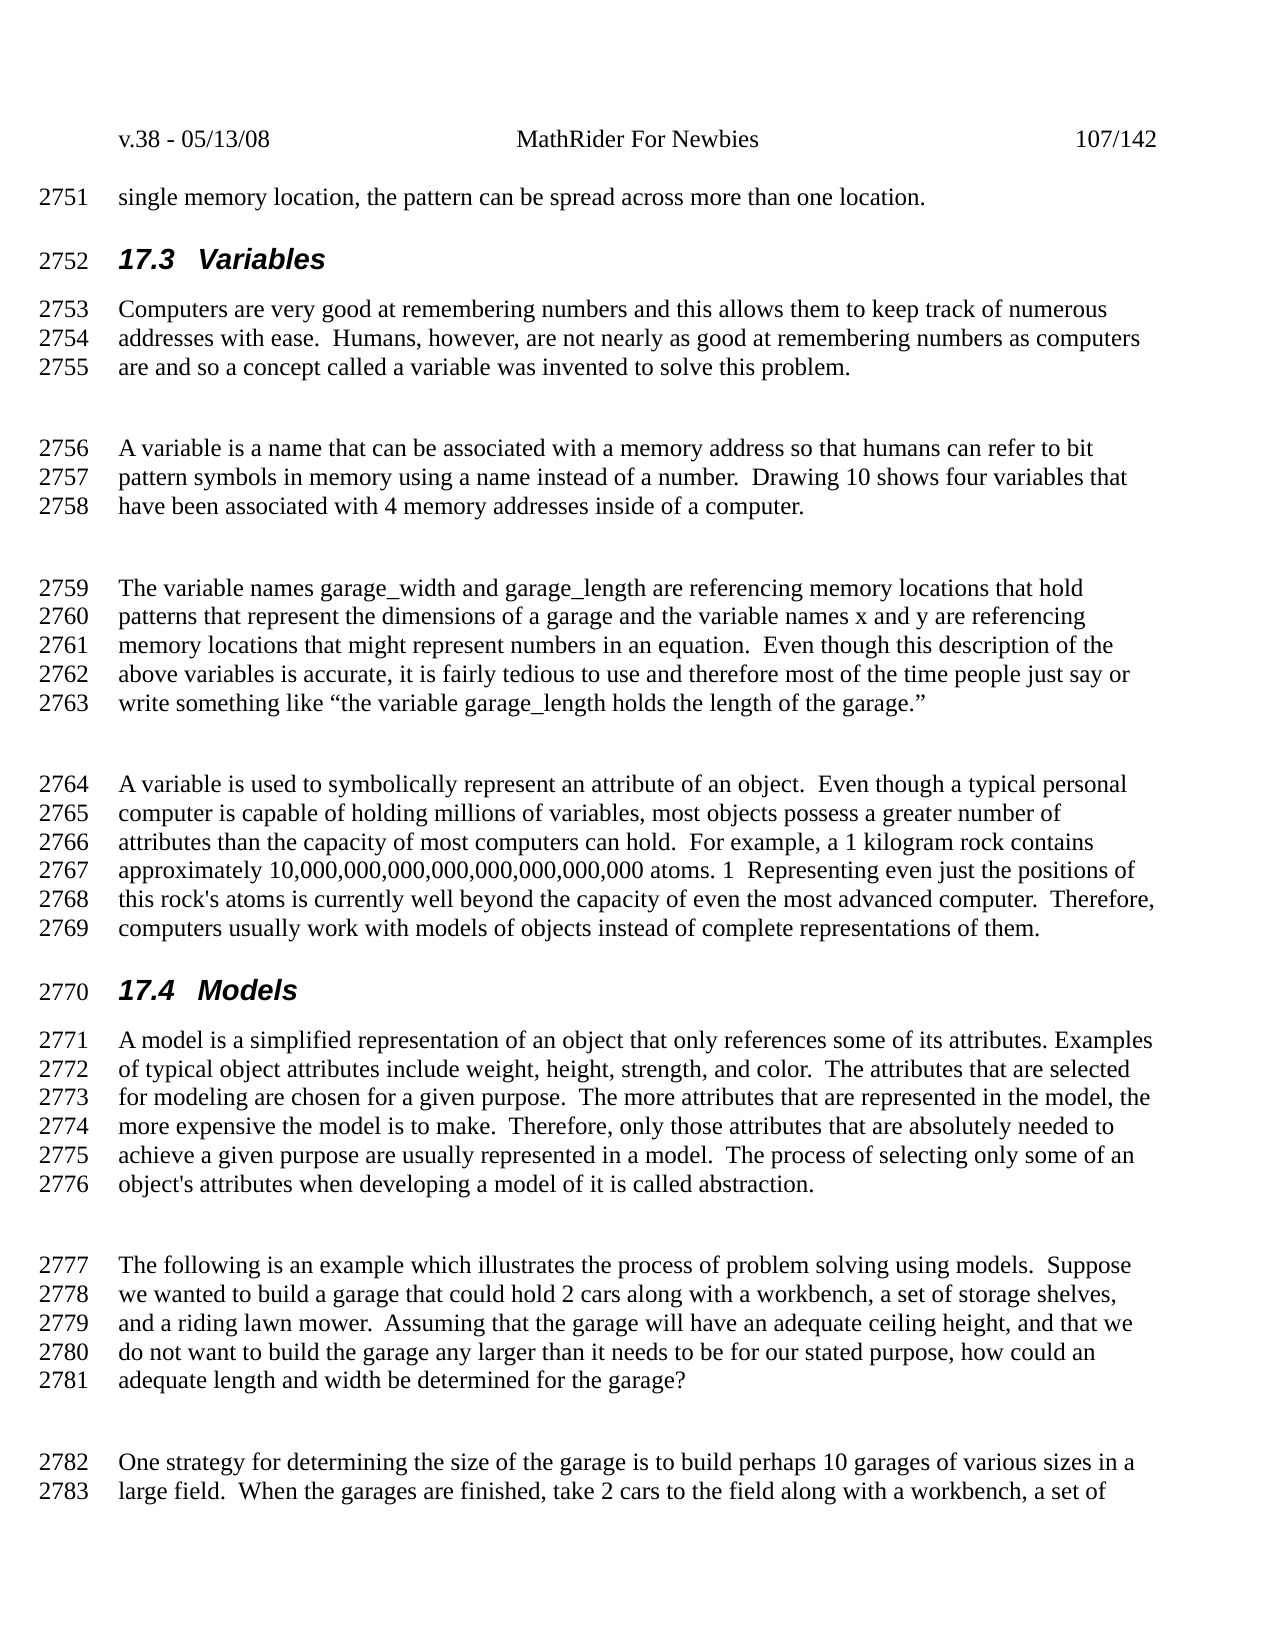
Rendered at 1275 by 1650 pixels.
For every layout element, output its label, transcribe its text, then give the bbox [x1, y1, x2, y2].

subtitle Models [118, 973, 1157, 1006]
text A variable is a name that can be associated with a memory address so that humans can refer to bit pattern symbols in memory using a name instead of a number. Drawing 10 shows four variables that have been associated with 4 memory addresses inside of a computer. [118, 433, 1157, 520]
text The following is an example which illustrates the process of problem solving using models. Suppose we wanted to build a garage that could hold 2 cars along with a workbench, a set of storage shelves, and a riding lawn mower. Assuming that the garage will have an adequate ceiling height, and that we do not want to build the garage any larger than it needs to be for our stated purpose, how could an adequate length and width be determined for the garage? [118, 1250, 1157, 1394]
text A model is a simplified representation of an object that only references some of its attributes. Examples of typical object attributes include weight, height, strength, and color. The attributes that are selected for modeling are chosen for a given purpose. The more attributes that are represented in the model, the more expensive the model is to make. Therefore, only those attributes that are absolutely needed to achieve a given purpose are usually represented in a model. The process of selecting only some of an object's attributes when developing a model of it is called abstraction. [118, 1025, 1157, 1197]
text Computers are very good at remembering numbers and this allows them to keep track of numerous addresses with ease. Humans, however, are not nearly as good at remembering numbers as computers are and so a concept called a variable was invented to solve this problem. [118, 294, 1157, 381]
subtitle Variables [118, 242, 1157, 276]
text A variable is used to symbolically represent an attribute of an object. Even though a typical personal computer is capable of holding millions of variables, most objects possess a greater number of attributes than the capacity of most computers can hold. For example, a 1 kilogram rock contains approximately 10,000,000,000,000,000,000,000,000 atoms. 1 Representing even just the positions of this rock's atoms is currently well beyond the capacity of even the most advanced computer. Therefore, computers usually work with models of objects instead of complete representations of them. [118, 769, 1157, 942]
text single memory location, the pattern can be spread across more than one location. [118, 182, 1157, 211]
text One strategy for determining the size of the garage is to build perhaps 10 garages of various sizes in a large field. When the garages are finished, take 2 cars to the field along with a workbench, a set of [118, 1447, 1157, 1504]
text The variable names garage_width and garage_length are referencing memory locations that hold patterns that represent the dimensions of a garage and the variable names x and y are referencing memory locations that might represent numbers in an equation. Even though this description of the above variables is accurate, it is fairly tedious to use and therefore most of the time people just say or write something like “the variable garage_length holds the length of the garage.” [118, 573, 1157, 716]
